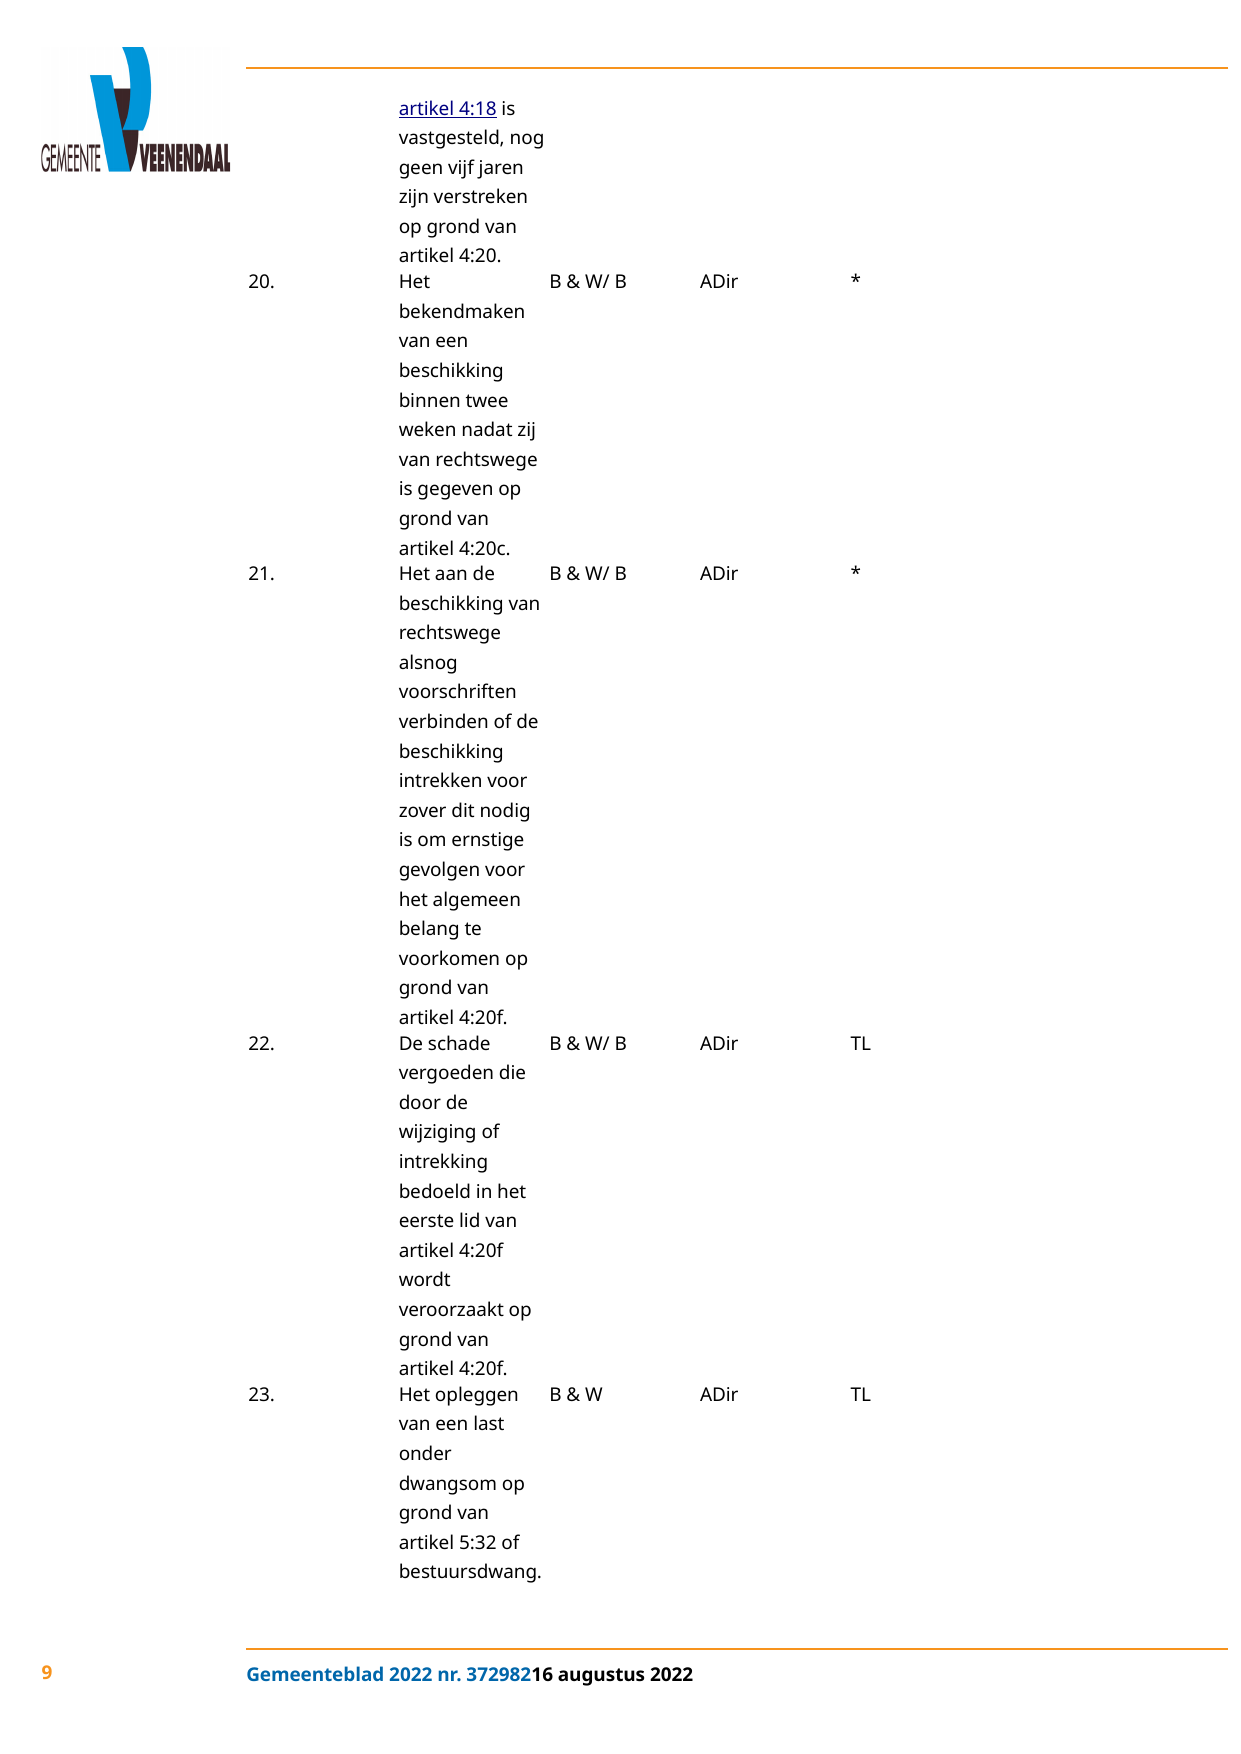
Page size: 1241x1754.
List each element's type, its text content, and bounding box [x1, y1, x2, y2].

table_cell * [850, 560, 1001, 1030]
table_cell Het opleggen van een last onder dwangsom op grond van artikel 5:32 of bestuursdwang. [399, 1381, 549, 1584]
table_cell TL [850, 1381, 1001, 1584]
picture [41, 47, 130, 172]
table_cell [549, 95, 700, 268]
table_cell * [850, 269, 1001, 560]
table_cell artikel 4:18 is vastgesteld, nog geen vijf jaren zijn verstreken op grond van artikel 4:20. [399, 95, 549, 268]
table_cell [850, 95, 1001, 268]
table_cell B & W [549, 1381, 700, 1584]
table_cell Het bekendmaken van een beschikking binnen twee weken nadat zij van rechtswege is gegeven op grond van artikel 4:20c. [399, 269, 549, 560]
table_cell [248, 560, 398, 1030]
table_cell B & W/ B [549, 269, 700, 560]
table_cell [1001, 269, 1152, 560]
table_cell ADir [700, 1030, 850, 1381]
table_cell [248, 269, 398, 560]
table_cell [248, 1381, 398, 1584]
table_cell [1001, 1381, 1152, 1584]
table_cell [700, 95, 850, 268]
table_cell B & W/ B [549, 1030, 700, 1381]
table_cell De schade vergoeden die door de wijziging of intrekking bedoeld in het eerste lid van artikel 4:20f wordt veroorzaakt op grond van artikel 4:20f. [399, 1030, 549, 1381]
table_cell TL [850, 1030, 1001, 1381]
table_cell B & W/ B [549, 560, 700, 1030]
table_cell [248, 95, 398, 268]
table_cell [1001, 1030, 1152, 1381]
table_cell ADir [700, 1381, 850, 1584]
table_cell ADir [700, 269, 850, 560]
picture [123, 47, 231, 172]
table_cell [248, 1030, 398, 1381]
table_cell ADir [700, 560, 850, 1030]
table_cell Het aan de beschikking van rechtswege alsnog voorschriften verbinden of de beschikking intrekken voor zover dit nodig is om ernstige gevolgen voor het algemeen belang te voorkomen op grond van artikel 4:20f. [399, 560, 549, 1030]
table_cell [1001, 95, 1152, 268]
table_cell [1001, 560, 1152, 1030]
